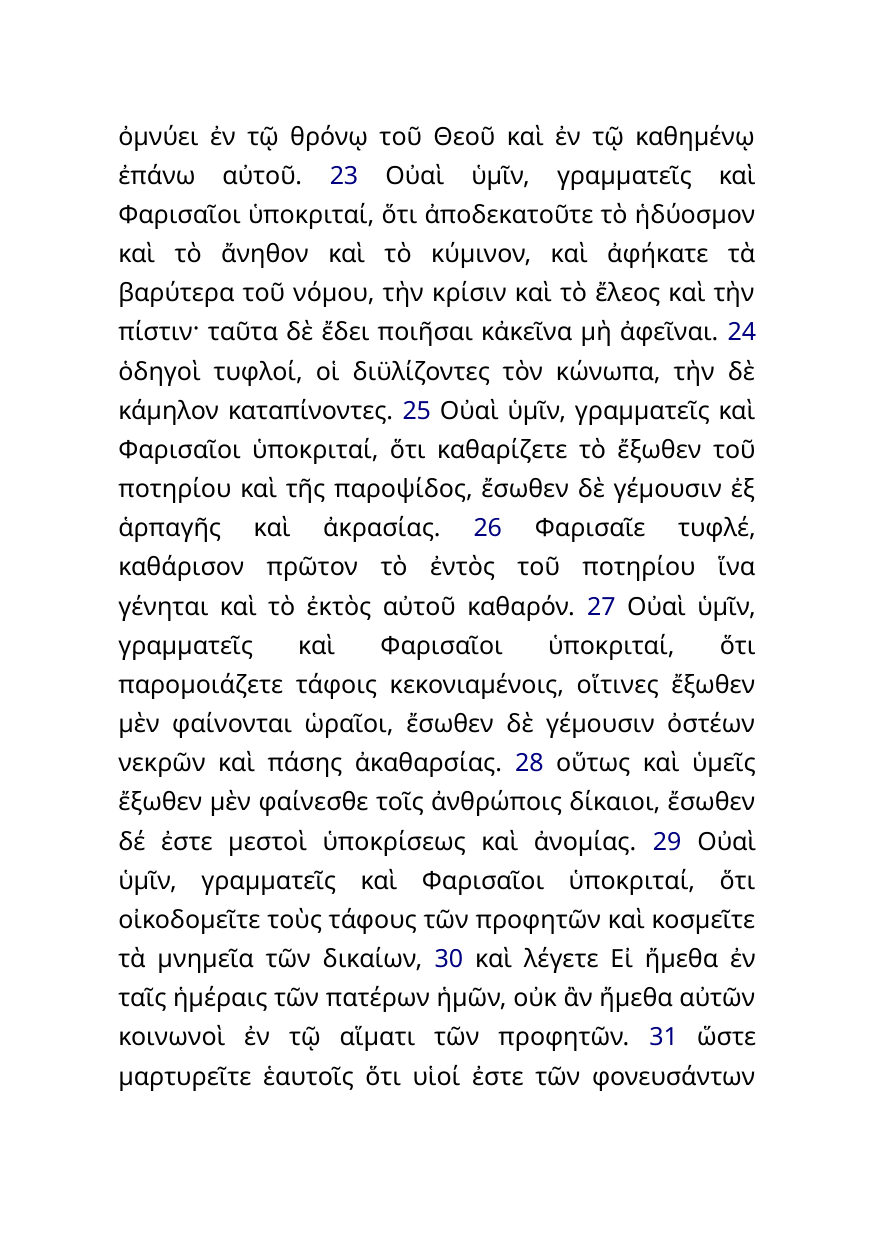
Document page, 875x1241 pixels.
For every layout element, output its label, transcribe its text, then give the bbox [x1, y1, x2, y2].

text ὀμνύει ἐν τῷ θρόνῳ τοῦ Θεοῦ καὶ ἐν τῷ καθημένῳ ἐπάνω αὐτοῦ. 23 Οὐαὶ ὑμῖν, γραμματεῖς καὶ Φαρισαῖοι ὑποκριταί, ὅτι ἀποδεκατοῦτε τὸ ἡδύοσμον καὶ τὸ ἄνηθον καὶ τὸ κύμινον, καὶ ἀφήκατε τὰ βαρύτερα τοῦ νόμου, τὴν κρίσιν καὶ τὸ ἔλεος καὶ τὴν πίστιν· ταῦτα δὲ ἔδει ποιῆσαι κἀκεῖνα μὴ ἀφεῖναι. 24 ὁδηγοὶ τυφλοί, οἱ διϋλίζοντες τὸν κώνωπα, τὴν δὲ κάμηλον καταπίνοντες. 25 Οὐαὶ ὑμῖν, γραμματεῖς καὶ Φαρισαῖοι ὑποκριταί, ὅτι καθαρίζετε τὸ ἔξωθεν τοῦ ποτηρίου καὶ τῆς παροψίδος, ἔσωθεν δὲ γέμουσιν ἐξ ἁρπαγῆς καὶ ἀκρασίας. 26 Φαρισαῖε τυφλέ, καθάρισον πρῶτον τὸ ἐντὸς τοῦ ποτηρίου ἵνα γένηται καὶ τὸ ἐκτὸς αὐτοῦ καθαρόν. 27 Οὐαὶ ὑμῖν, γραμματεῖς καὶ Φαρισαῖοι ὑποκριταί, ὅτι παρομοιάζετε τάφοις κεκονιαμένοις, οἵτινες ἔξωθεν μὲν φαίνονται ὡραῖοι, ἔσωθεν δὲ γέμουσιν ὀστέων νεκρῶν καὶ πάσης ἀκαθαρσίας. 28 οὕτως καὶ ὑμεῖς ἔξωθεν μὲν φαίνεσθε τοῖς ἀνθρώποις δίκαιοι, ἔσωθεν δέ ἐστε μεστοὶ ὑποκρίσεως καὶ ἀνομίας. 29 Οὐαὶ ὑμῖν, γραμματεῖς καὶ Φαρισαῖοι ὑποκριταί, ὅτι οἰκοδομεῖτε τοὺς τάφους τῶν προφητῶν καὶ κοσμεῖτε τὰ μνημεῖα τῶν δικαίων, 30 καὶ λέγετε Εἰ ἤμεθα ἐν ταῖς ἡμέραις τῶν πατέρων ἡμῶν, οὐκ ἂν ἤμεθα αὐτῶν κοινωνοὶ ἐν τῷ αἵματι τῶν προφητῶν. 31 ὥστε μαρτυρεῖτε ἑαυτοῖς ὅτι υἱοί ἐστε τῶν φονευσάντων [118, 118, 756, 1092]
